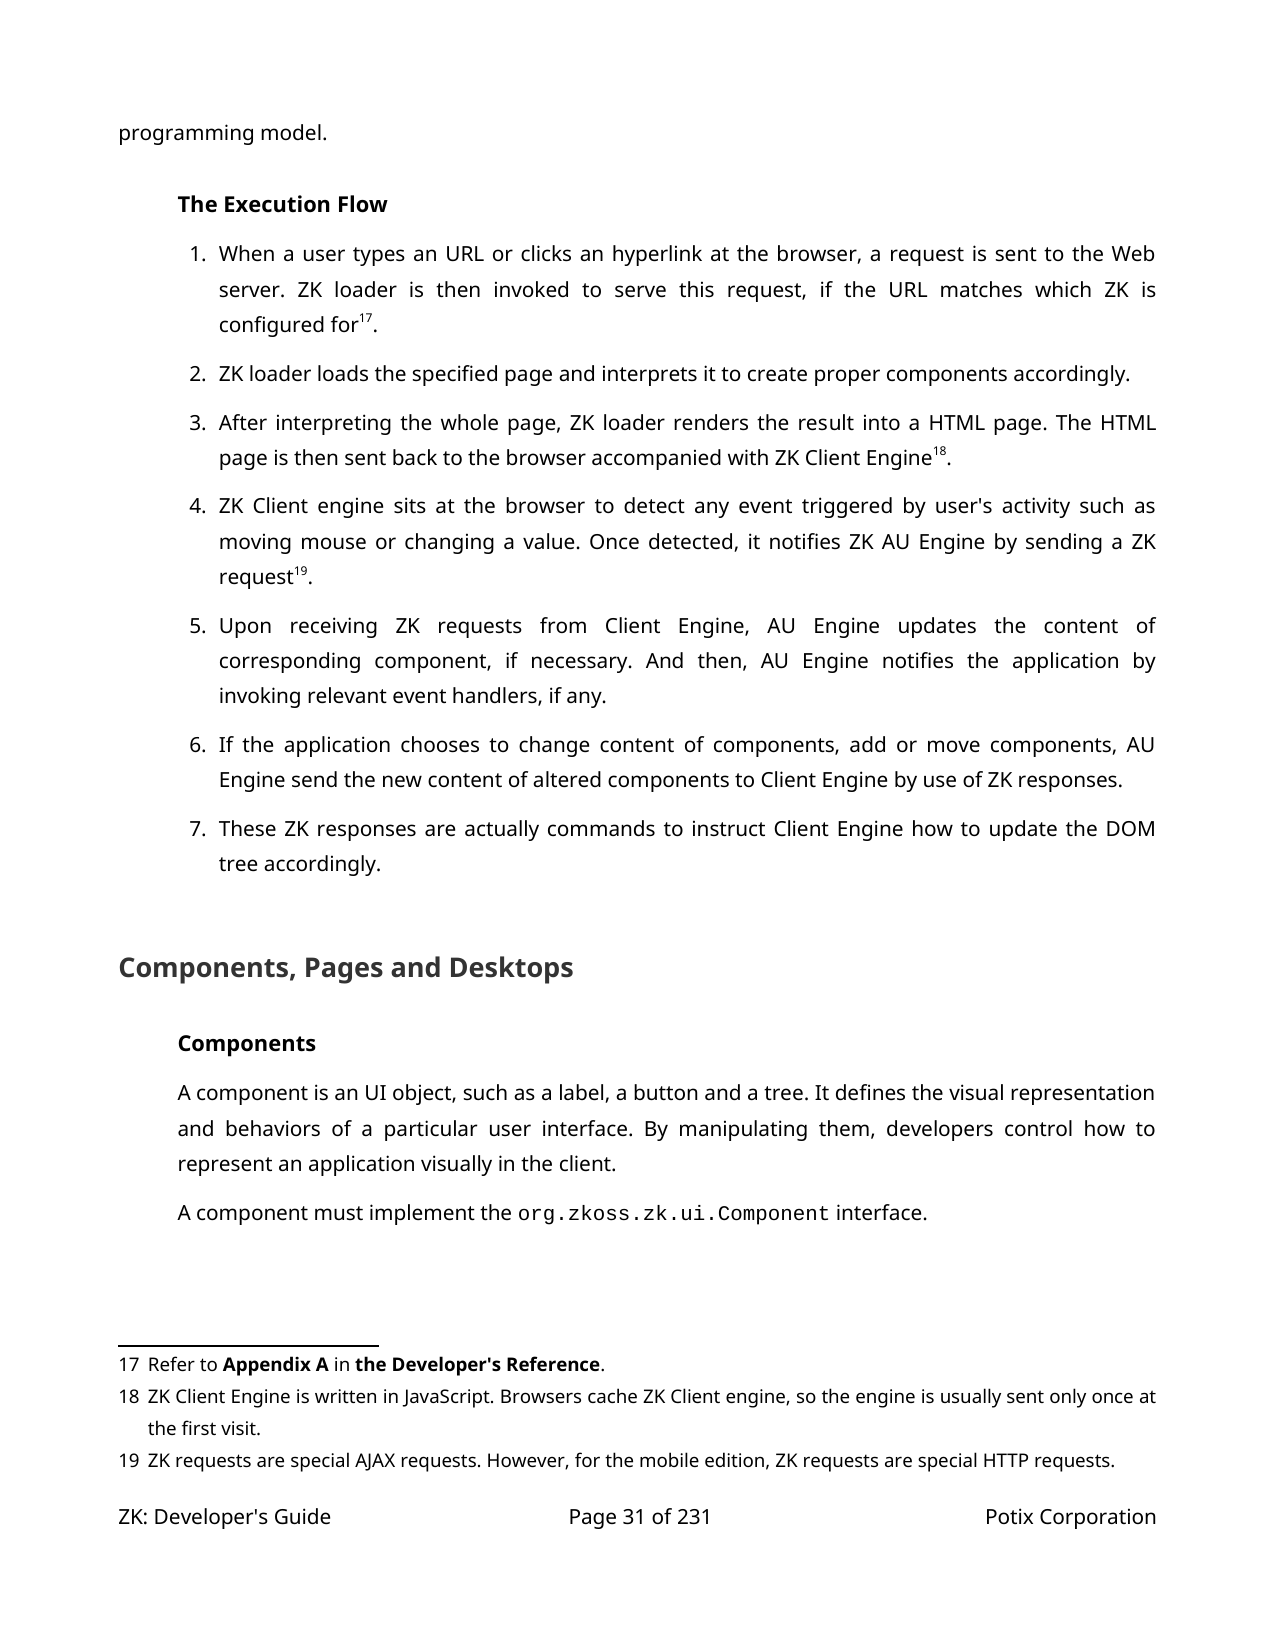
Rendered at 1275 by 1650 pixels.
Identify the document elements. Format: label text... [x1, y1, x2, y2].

list When a user types an URL or clicks an hyperlink at the browser, a request is sent to the Web server. ZK loader is then invoked to serve this request, if the URL matches which ZK is configured for. [189, 239, 1157, 338]
list ZK loader loads the specified page and interprets it to create proper components accordingly. [189, 359, 1157, 387]
text A component is an UI object, such as a label, a button and a tree. It defines the visual representation and behaviors of a particular user interface. By manipulating them, developers control how to represent an application visually in the client. [177, 1078, 1157, 1177]
list ZK requests are special AJAX requests. However, for the mobile edition, ZK requests are special HTTP requests. [118, 1447, 1157, 1473]
subtitle Components [177, 1028, 1157, 1058]
list These ZK responses are actually commands to instruct Client Engine how to update the DOM tree accordingly. [189, 814, 1157, 878]
subtitle The Execution Flow [177, 189, 1157, 219]
list ZK Client Engine is written in JavaScript. Browsers cache ZK Client engine, so the engine is usually sent only once at the first visit. [118, 1384, 1157, 1441]
text A component must implement the org.zkoss.zk.ui.Component interface. [177, 1198, 1157, 1226]
list Refer to Appendix A in the Developer's Reference. [118, 1352, 1157, 1377]
list ZK Client engine sits at the browser to detect any event triggered by user's activity such as moving mouse or changing a value. Once detected, it notifies ZK AU Engine by sending a ZK request. [189, 492, 1157, 590]
list Upon receiving ZK requests from Client Engine, AU Engine updates the content of corresponding component, if necessary. And then, AU Engine notifies the application by invoking relevant event handlers, if any. [189, 611, 1157, 709]
list If the application chooses to change content of components, add or move components, AU Engine send the new content of altered components to Client Engine by use of ZK responses. [189, 730, 1157, 794]
subtitle Components, Pages and Desktops [118, 948, 1157, 985]
list After interpreting the whole page, ZK loader renders the result into a HTML page. The HTML page is then sent back to the browser accompanied with ZK Client Engine. [189, 408, 1157, 471]
text programming model. [118, 118, 1157, 146]
